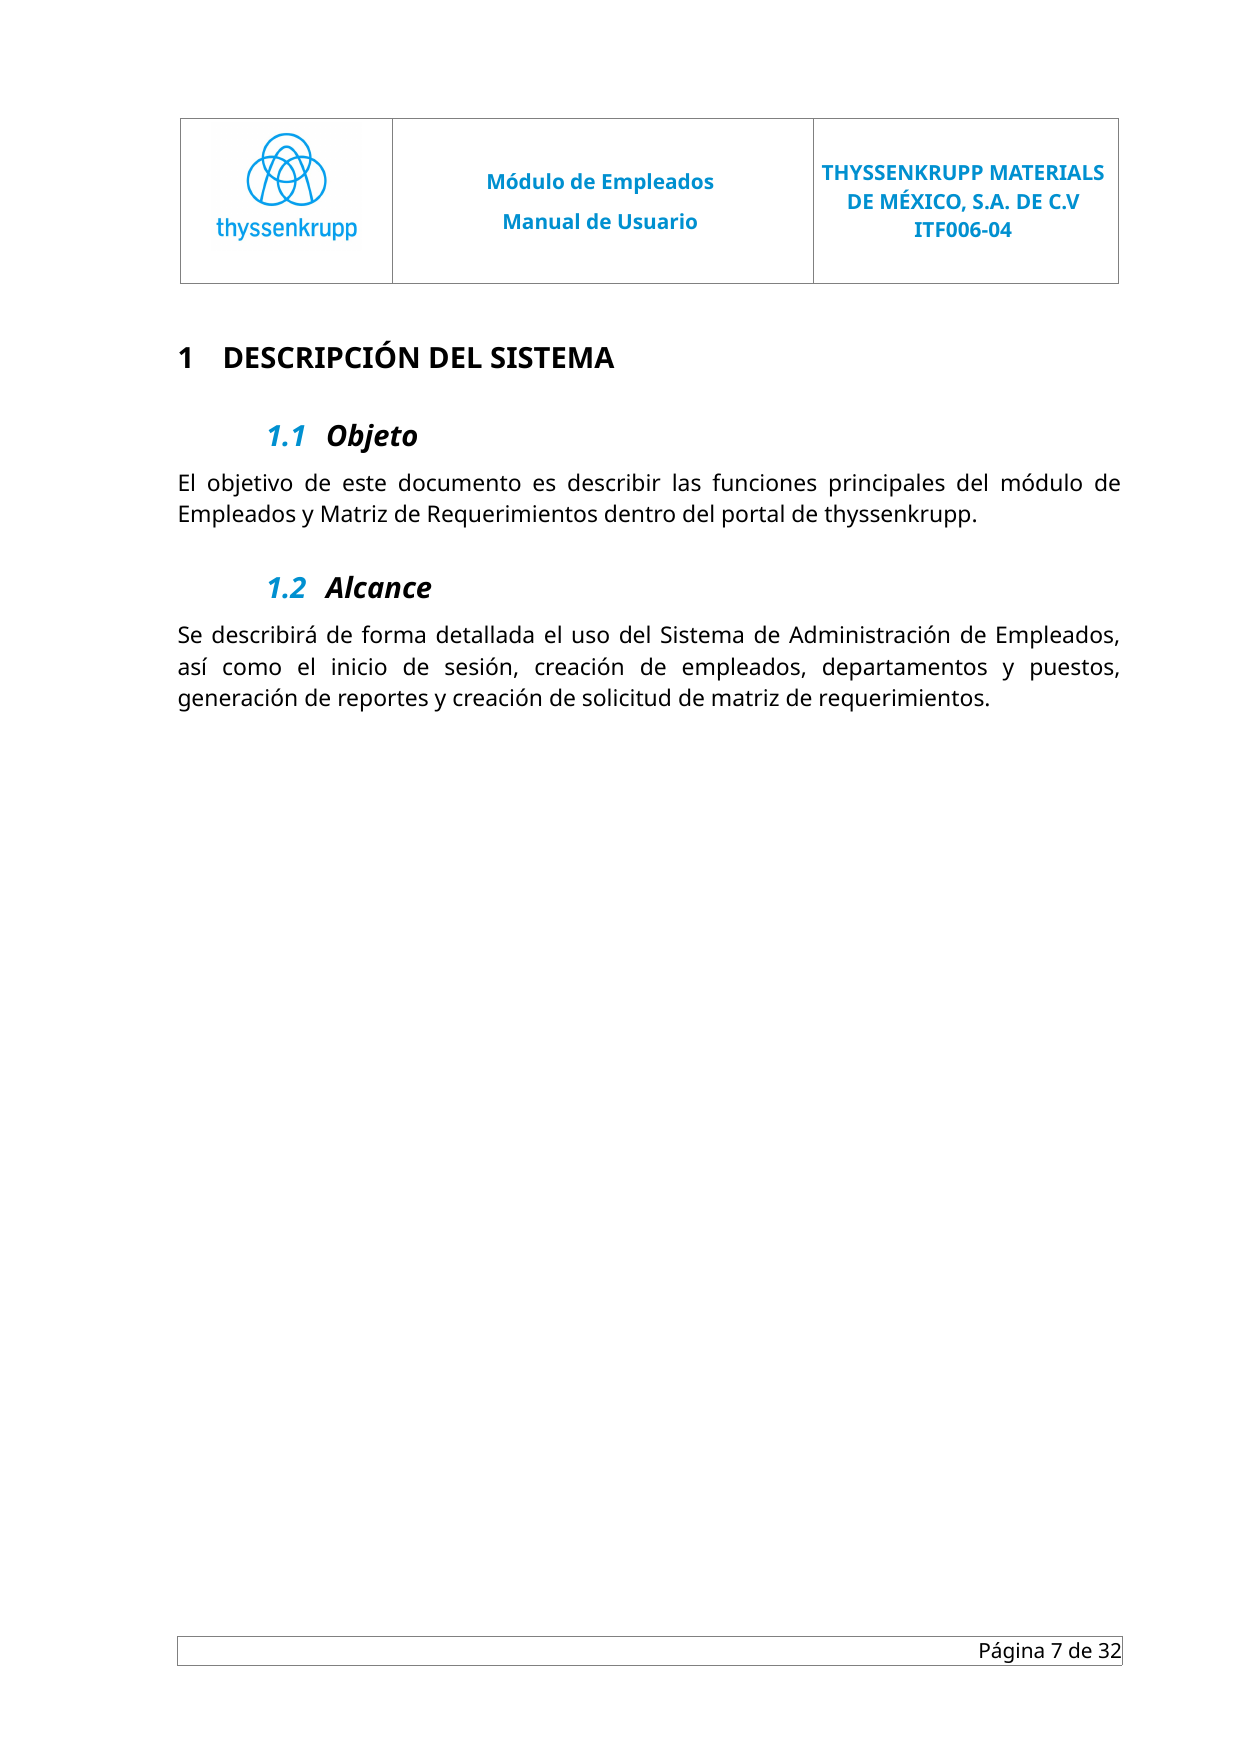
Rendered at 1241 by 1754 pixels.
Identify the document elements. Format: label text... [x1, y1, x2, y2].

text El objetivo de este documento es describir las funciones principales del módulo de Empleados y Matriz de Requerimientos dentro del portal de thyssenkrupp. [177, 467, 1122, 529]
subtitle Objeto [266, 415, 1122, 454]
text Se describirá de forma detallada el uso del Sistema de Administración de Empleados, así como el inicio de sesión, creación de empleados, departamentos y puestos, generación de reportes y creación de solicitud de matriz de requerimientos. [177, 619, 1122, 713]
subtitle DESCRIPCIÓN DEL SISTEMA [177, 338, 1122, 377]
subtitle Alcance [266, 567, 1122, 607]
